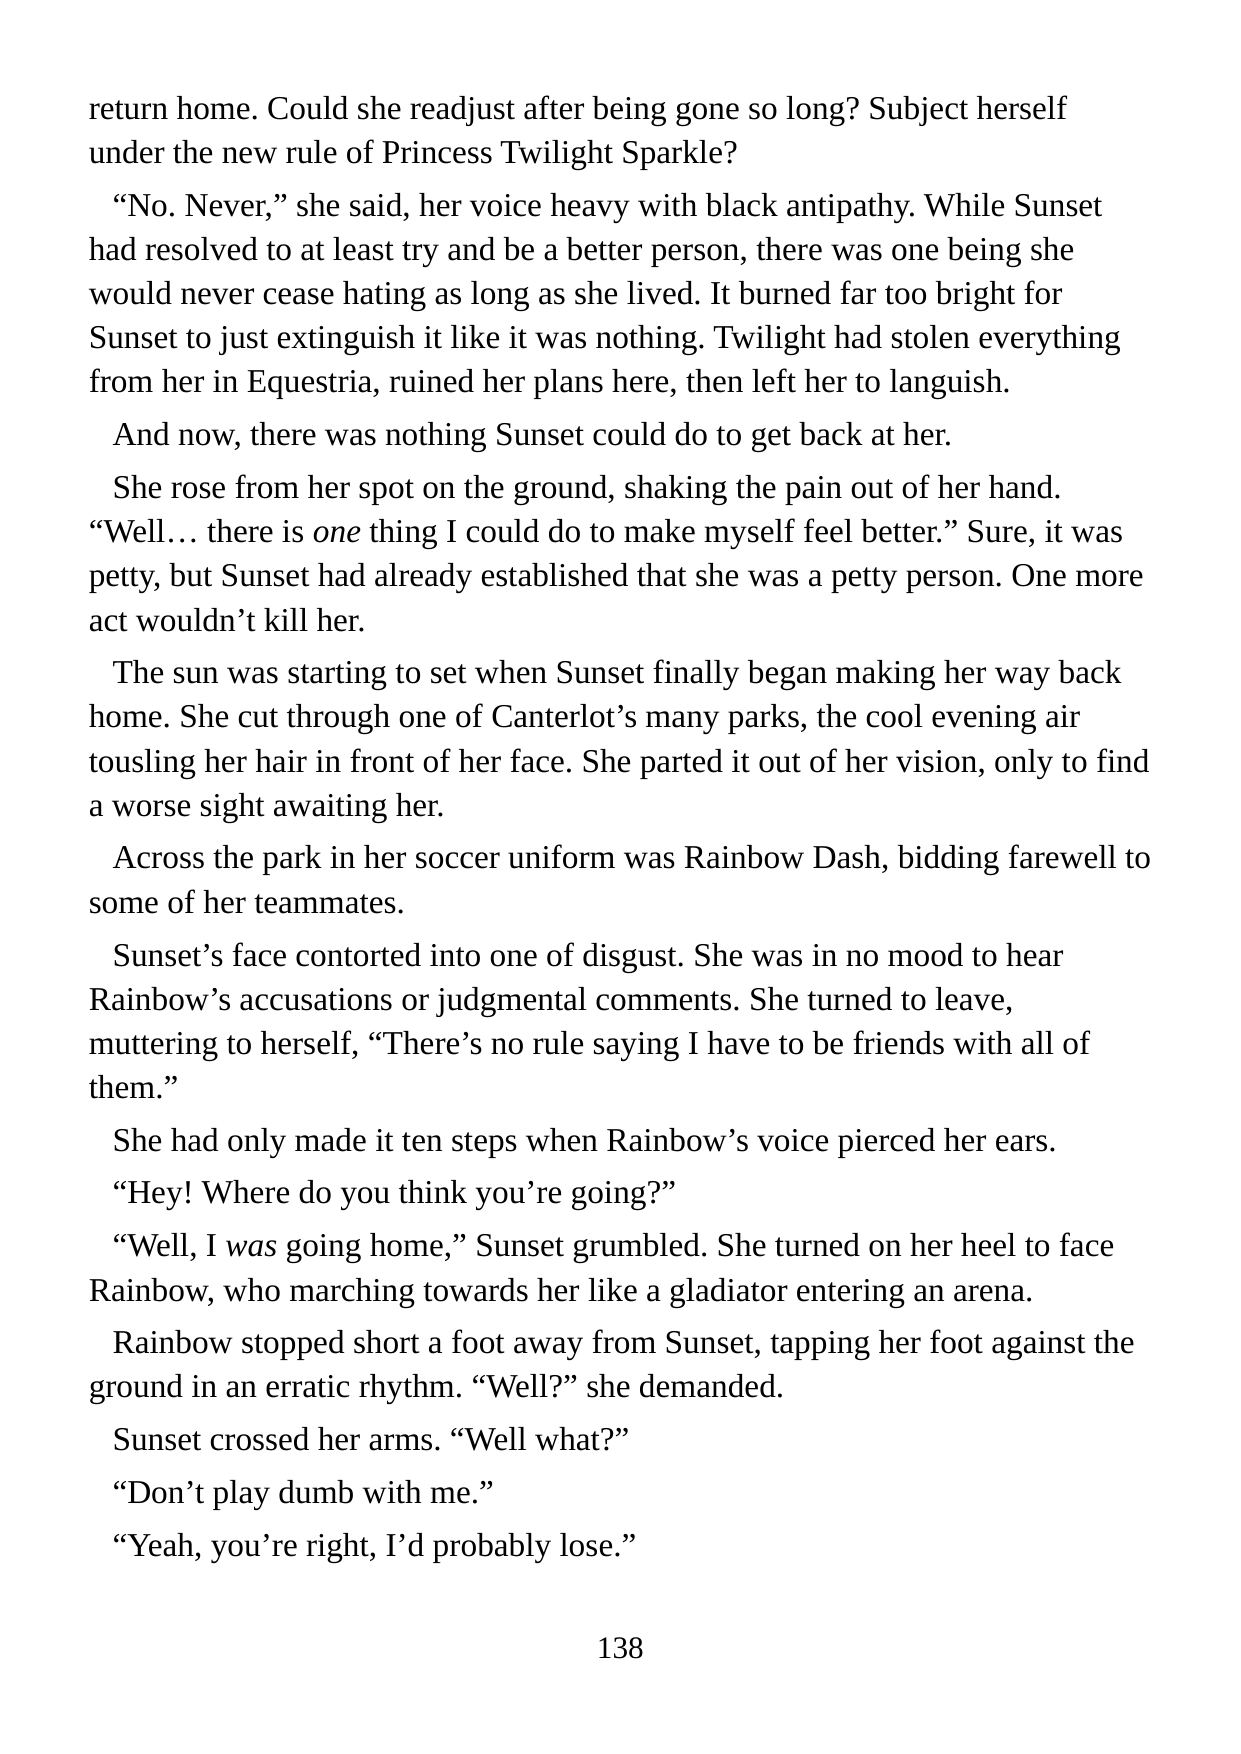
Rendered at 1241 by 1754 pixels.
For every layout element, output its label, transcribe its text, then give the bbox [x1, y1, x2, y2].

text “Hey! Where do you think you’re going?” [88, 1173, 1152, 1211]
text Sunset’s face contorted into one of disgust. She was in no mood to hear Rainbow’s accusations or judgmental comments. She turned to leave, muttering to herself, “There’s no rule saying I have to be friends with all of them.” [88, 935, 1152, 1105]
text Across the park in her soccer uniform was Rainbow Dash, bidding farewell to some of her teammates. [88, 838, 1152, 920]
text And now, there was nothing Sunset could do to get back at her. [88, 415, 1152, 453]
text The sun was starting to set when Sunset finally began making her way back home. She cut through one of Canterlot’s many parks, the cool evening air tousling her hair in front of her face. She parted it out of her vision, only to find a worse sight awaiting her. [88, 653, 1152, 823]
text She had only made it ten steps when Rainbow’s voice pierced her ears. [88, 1120, 1152, 1158]
text “No. Never,” she said, her voice heavy with black antipathy. While Sunset had resolved to at least try and be a better person, there was one being she would never cease hating as long as she lived. It burned far too bright for Sunset to just extinguish it like it was nothing. Twilight had stolen everything from her in Equestria, ruined her plans here, then left her to languish. [88, 186, 1152, 400]
text “Well, I was going home,” Sunset grumbled. She turned on her heel to face Rainbow, who marching towards her like a gladiator entering an arena. [88, 1226, 1152, 1308]
text “Don’t play dumb with me.” [88, 1473, 1152, 1511]
text return home. Could she readjust after being gone so long? Subject herself under the new rule of Princess Twilight Sparkle? [88, 88, 1152, 171]
text “Yeah, you’re right, I’d probably lose.” [88, 1526, 1152, 1564]
text Rainbow stopped short a foot away from Sunset, tapping her foot against the ground in an erratic rhythm. “Well?” she demanded. [88, 1323, 1152, 1405]
text Sunset crossed her arms. “Well what?” [88, 1420, 1152, 1458]
text She rose from her spot on the ground, shaking the pain out of her hand. “Well… there is one thing I could do to make myself feel better.” Sure, it was petty, but Sunset had already established that she was a petty person. One more act wouldn’t kill her. [88, 468, 1152, 638]
